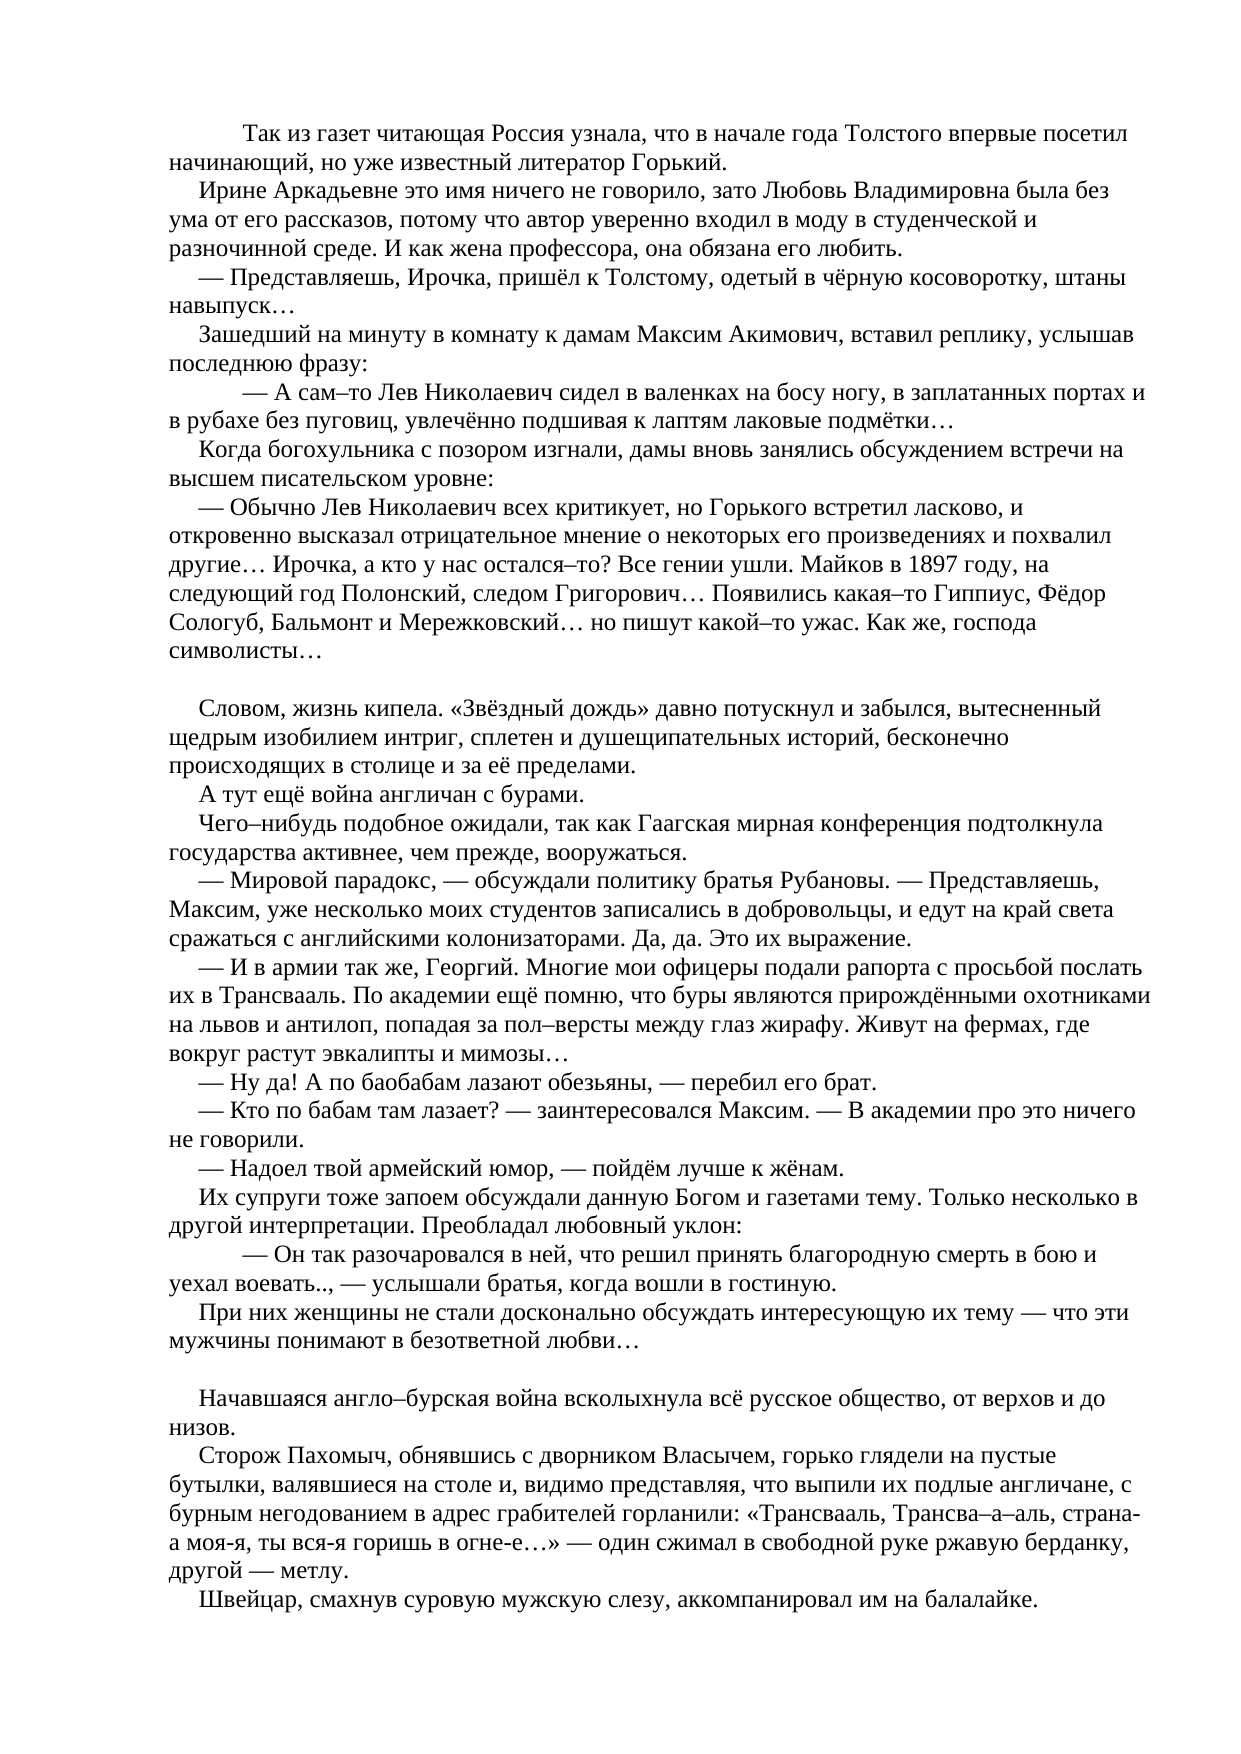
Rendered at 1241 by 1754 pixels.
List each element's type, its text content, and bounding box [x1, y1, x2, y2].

text — Он так разочаровался в ней, что решил принять благородную смерть в бою и уехал воевать.., — услышали братья, когда вошли в гостиную. [169, 1239, 1152, 1297]
text Словом, жизнь кипела. «Звёздный дождь» давно потускнул и забылся, вытесненный щедрым изобилием интриг, сплетен и душещипательных историй, бесконечно происходящих в столице и за её пределами. [169, 693, 1152, 779]
text А тут ещё война англичан с бурами. [169, 779, 1152, 808]
text Ирине Аркадьевне это имя ничего не говорило, зато Любовь Владимировна была без ума от его рассказов, потому что автор уверенно входил в моду в студенческой и разночинной среде. И как жена профессора, она обязана его любить. [169, 176, 1152, 262]
text Когда богохульника с позором изгнали, дамы вновь занялись обсуждением встречи на высшем писательском уровне: [169, 434, 1152, 492]
text — Обычно Лев Николаевич всех критикует, но Горького встретил ласково, и откровенно высказал отрицательное мнение о некоторых его произведениях и похвалил другие… Ирочка, а кто у нас остался–то? Все гении ушли. Майков в 1897 году, на следующий год Полонский, следом Григорович… Появились какая–то Гиппиус, Фёдор Сологуб, Бальмонт и Мережковский… но пишут какой–то ужас. Как же, господа символисты… [169, 492, 1152, 664]
text — Мировой парадокс, — обсуждали политику братья Рубановы. — Представляешь, Максим, уже несколько моих студентов записались в добровольцы, и едут на край света сражаться с английскими колонизаторами. Да, да. Это их выражение. [169, 866, 1152, 952]
text Зашедший на минуту в комнату к дамам Максим Акимович, вставил реплику, услышав последнюю фразу: [169, 319, 1152, 377]
text Их супруги тоже запоем обсуждали данную Богом и газетами тему. Только несколько в другой интерпретации. Преобладал любовный уклон: [169, 1182, 1152, 1239]
text — Ну да! А по баобабам лазают обезьяны, — перебил его брат. [169, 1067, 1152, 1096]
text Сторож Пахомыч, обнявшись с дворником Власычем, горько глядели на пустые бутылки, валявшиеся на столе и, видимо представляя, что выпили их подлые англичане, с бурным негодованием в адрес грабителей горланили: «Трансвааль, Трансва–а–аль, страна-а моя-я, ты вся-я горишь в огне-е…» — один сжимал в свободной руке ржавую берданку, другой — метлу. [169, 1441, 1152, 1584]
text При них женщины не стали досконально обсуждать интересующую их тему — что эти мужчины понимают в безответной любви… [169, 1297, 1152, 1354]
text — Надоел твой армейский юмор, — пойдём лучше к жёнам. [169, 1153, 1152, 1182]
text — Представляешь, Ирочка, пришёл к Толстому, одетый в чёрную косоворотку, штаны навыпуск… [169, 262, 1152, 319]
text — А сам–то Лев Николаевич сидел в валенках на босу ногу, в заплатанных портах и в рубахе без пуговиц, увлечённо подшивая к лаптям лаковые подмётки… [169, 377, 1152, 434]
text Так из газет читающая Россия узнала, что в начале года Толстого впервые посетил начинающий, но уже известный литератор Горький. [169, 118, 1152, 176]
text — Кто по бабам там лазает? — заинтересовался Максим. — В академии про это ничего не говорили. [169, 1096, 1152, 1153]
text Начавшаяся англо–бурская война всколыхнула всё русское общество, от верхов и до низов. [169, 1383, 1152, 1441]
text Чего–нибудь подобное ожидали, так как Гаагская мирная конференция подтолкнула государства активнее, чем прежде, вооружаться. [169, 808, 1152, 866]
text — И в армии так же, Георгий. Многие мои офицеры подали рапорта с просьбой послать их в Трансвааль. По академии ещё помню, что буры являются прирождёнными охотниками на львов и антилоп, попадая за пол–версты между глаз жирафу. Живут на фермах, где вокруг растут эвкалипты и мимозы… [169, 952, 1152, 1067]
text Швейцар, смахнув суровую мужскую слезу, аккомпанировал им на балалайке. [169, 1584, 1152, 1613]
